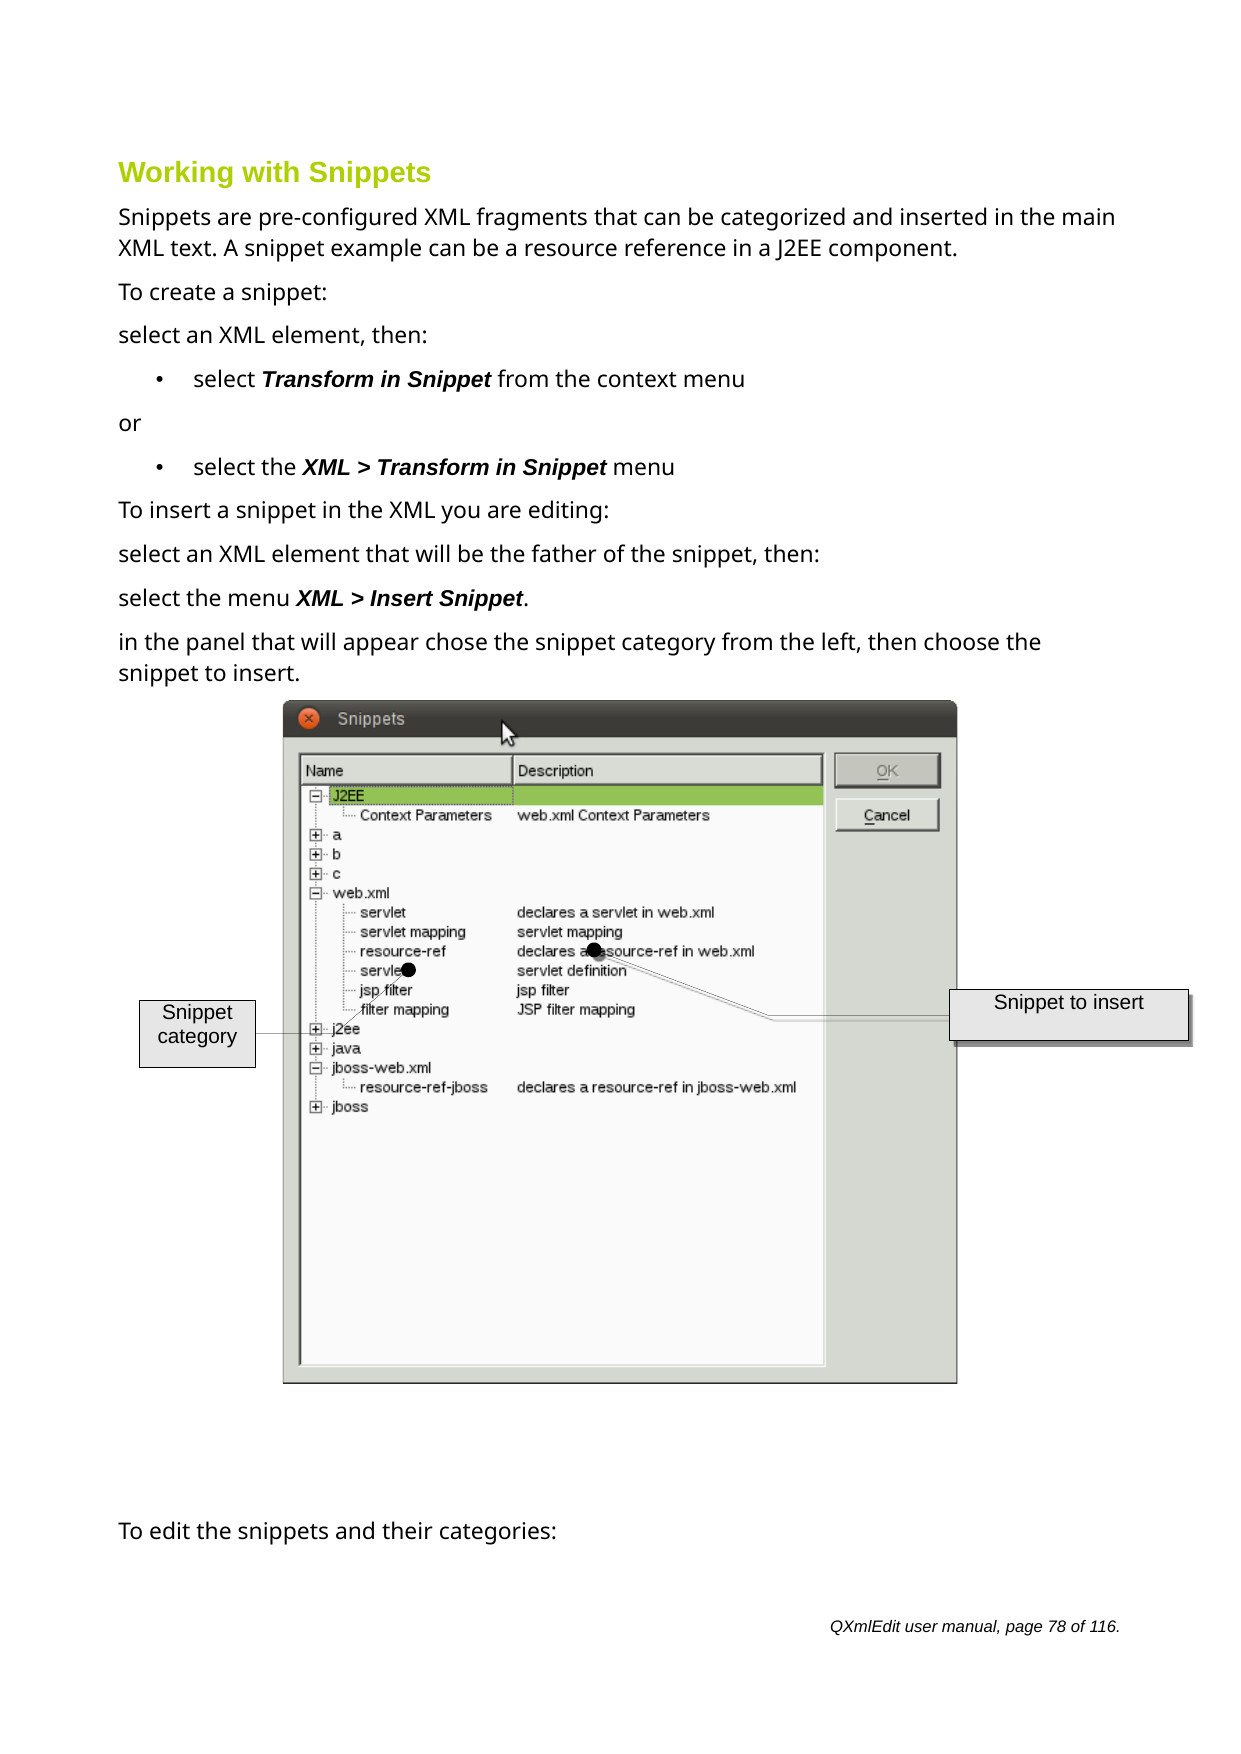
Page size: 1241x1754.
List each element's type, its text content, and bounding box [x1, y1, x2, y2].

list select Transform in Snippet from the context menu [156, 363, 1122, 394]
text To create a snippet: [118, 276, 1122, 307]
text To insert a snippet in the XML you are editing: [118, 494, 1122, 526]
text select an XML element that will be the father of the snippet, then: [118, 538, 1122, 569]
picture [607, 956, 740, 1006]
text select an XML element, then: [118, 319, 1122, 351]
text in the panel that will appear chose the snippet category from the left, then choose the snippet to insert. [118, 626, 1122, 688]
list select the XML > Transform in Snippet menu [156, 451, 1122, 482]
subtitle Working with Snippets [118, 155, 1122, 188]
text Snippets are pre-configured XML fragments that can be categorized and inserted in the main XML text. A snippet example can be a resource reference in a J2EE component. [118, 201, 1122, 263]
text select the menu XML > Insert Snippet. [118, 582, 1122, 613]
picture [762, 1014, 949, 1019]
text or [118, 407, 1122, 438]
text To edit the snippets and their categories: [118, 1515, 1122, 1546]
picture [594, 954, 605, 961]
picture [282, 700, 958, 1384]
